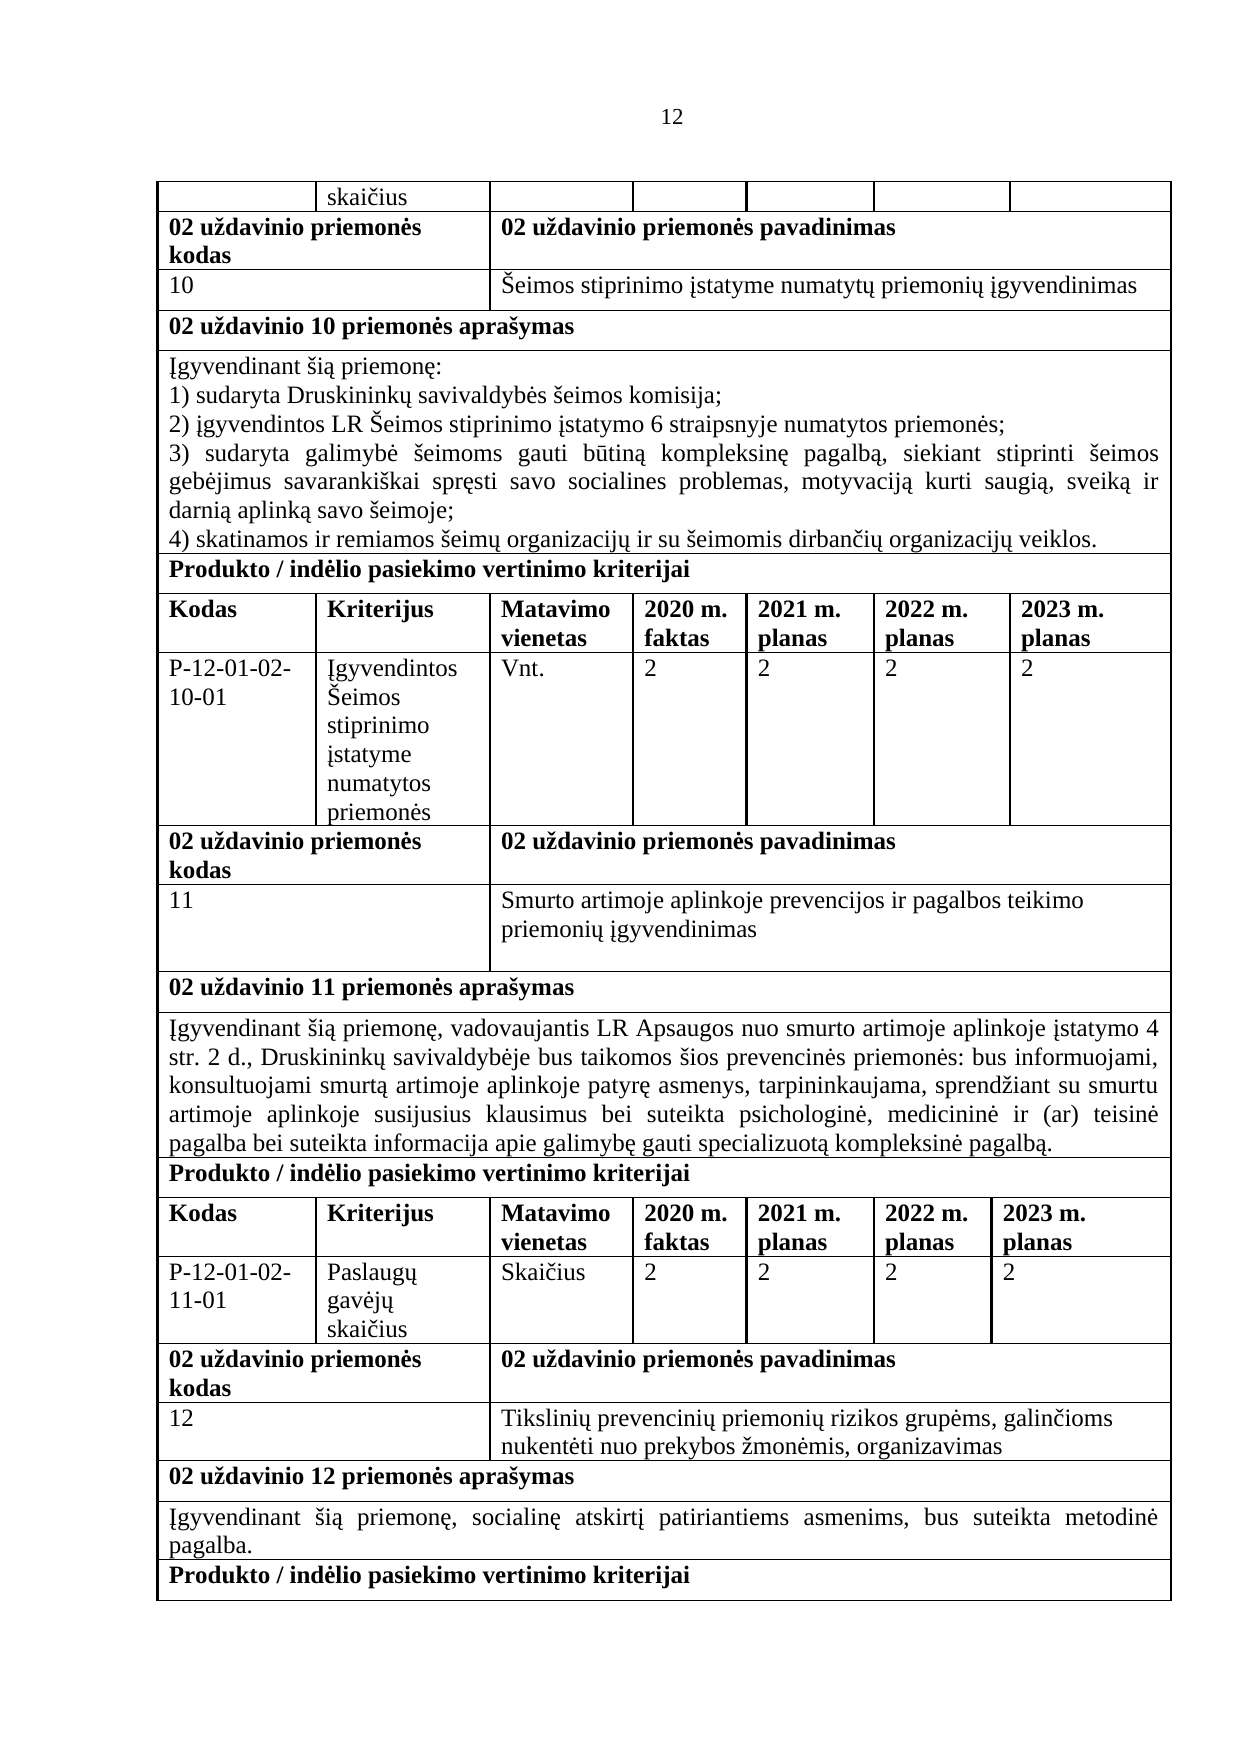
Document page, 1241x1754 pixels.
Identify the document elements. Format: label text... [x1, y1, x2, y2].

table_cell Smurto artimoje aplinkoje prevencijos ir pagalbos teikimo priemonių įgyvendinimas [491, 885, 1170, 971]
table_cell 02 uždavinio priemonės kodas [159, 826, 489, 884]
table_cell 02 uždavinio 12 priemonės aprašymas [159, 1461, 1170, 1501]
table_cell 02 uždavinio priemonės pavadinimas [491, 1344, 1170, 1402]
table_cell 2022 m. planas [875, 594, 1009, 652]
table_cell [1172, 1460, 1178, 1501]
table_cell [1172, 350, 1178, 553]
table_cell [1172, 1559, 1178, 1600]
table_cell 2022 m. planas [875, 1198, 990, 1256]
table_cell [1172, 1012, 1178, 1157]
table_cell [1172, 1343, 1178, 1402]
table_cell 2 [993, 1257, 1170, 1343]
table_cell [1172, 971, 1178, 1012]
table_cell 02 uždavinio priemonės kodas [159, 212, 489, 269]
table_cell Įgyvendintos Šeimos stiprinimo įstatyme numatytos priemonės [317, 653, 489, 825]
table_cell Produkto / indėlio pasiekimo vertinimo kriterijai [159, 1158, 1170, 1197]
table_cell [1172, 1197, 1178, 1256]
table_cell 02 uždavinio priemonės pavadinimas [491, 826, 1170, 884]
table_cell Įgyvendinant šią priemonę: 1) sudaryta Druskininkų savivaldybės šeimos komisija; 2) įgyvendintos LR Šeimos stiprinimo įstatymo 6 straipsnyje numatytos priemonės; 3) sudaryta galimybė šeimoms gauti būtiną kompleksinę pagalbą, siekiant stiprinti šeimos gebėjimus savarankiškai spręsti savo socialines problemas, motyvaciją kurti saugią, sveiką ir darnią aplinką savo šeimoje; 4) skatinamos ir remiamos šeimų organizacijų ir su šeimomis dirbančių organizacijų veiklos. [159, 351, 1170, 553]
table_cell 2 [748, 1257, 873, 1343]
table_cell [1172, 1501, 1178, 1559]
table_cell 2 [875, 1257, 990, 1343]
table_cell 2021 m. planas [748, 1198, 873, 1256]
table_cell 2023 m. planas [1011, 594, 1170, 652]
table_cell [1172, 652, 1178, 825]
table_cell Šeimos stiprinimo įstatyme numatytų priemonių įgyvendinimas [491, 270, 1170, 310]
table_cell 12 [159, 1403, 489, 1460]
table_cell Paslaugų gavėjų skaičius [317, 1257, 489, 1343]
table_cell [1172, 269, 1178, 310]
table_cell P-12-01-02-10-01 [159, 653, 315, 825]
table_cell 02 uždavinio priemonės pavadinimas [491, 212, 1170, 269]
table_cell Matavimo vienetas [491, 594, 632, 652]
table_cell 2021 m. planas [748, 594, 873, 652]
table_cell 2 [1011, 653, 1170, 825]
table_cell [1172, 593, 1178, 652]
table_cell 2020 m. faktas [634, 1198, 745, 1256]
table_cell 02 uždavinio priemonės kodas [159, 1344, 489, 1402]
table_cell [1011, 182, 1170, 211]
table_cell 02 uždavinio 10 priemonės aprašymas [159, 311, 1170, 350]
table_cell 2 [634, 1257, 745, 1343]
table_cell Įgyvendinant šią priemonę, vadovaujantis LR Apsaugos nuo smurto artimoje aplinkoje įstatymo 4 str. 2 d., Druskininkų savivaldybėje bus taikomos šios prevencinės priemonės: bus informuojami, konsultuojami smurtą artimoje aplinkoje patyrę asmenys, tarpininkaujama, sprendžiant su smurtu artimoje aplinkoje susijusius klausimus bei suteikta psichologinė, medicininė ir (ar) teisinė pagalba bei suteikta informacija apie galimybę gauti specializuotą kompleksinė pagalbą. [159, 1013, 1170, 1157]
table_cell 02 uždavinio 11 priemonės aprašymas [159, 972, 1170, 1012]
table_cell Produkto / indėlio pasiekimo vertinimo kriterijai [159, 554, 1170, 593]
table_cell [1172, 310, 1178, 350]
table_cell Kodas [159, 1198, 315, 1256]
table_cell [634, 182, 745, 211]
table_cell [1172, 1402, 1178, 1460]
table_cell [1172, 825, 1178, 884]
table_cell Kodas [159, 594, 315, 652]
table_cell [1172, 1256, 1178, 1343]
table_cell Kriterijus [317, 1198, 489, 1256]
table_cell [1172, 884, 1178, 971]
table_cell Skaičius [491, 1257, 632, 1343]
table_cell [1172, 211, 1178, 269]
table_cell 2 [634, 653, 745, 825]
table_cell Įgyvendinant šią priemonę, socialinę atskirtį patiriantiems asmenims, bus suteikta metodinė pagalba. [159, 1502, 1170, 1559]
table_cell 10 [159, 270, 489, 310]
table_cell [491, 182, 632, 211]
table_cell Produkto / indėlio pasiekimo vertinimo kriterijai [159, 1560, 1170, 1600]
table_cell 2 [875, 653, 1009, 825]
table_cell [875, 182, 1009, 211]
table_cell 2023 m. planas [993, 1198, 1170, 1256]
table_cell 2 [748, 653, 873, 825]
table_cell Vnt. [491, 653, 632, 825]
table_cell [1172, 1157, 1178, 1197]
table_cell [1172, 553, 1178, 593]
table_cell P-12-01-02-11-01 [159, 1257, 315, 1343]
table_cell Tikslinių prevencinių priemonių rizikos grupėms, galinčioms nukentėti nuo prekybos žmonėmis, organizavimas [491, 1403, 1170, 1460]
table_cell Kriterijus [317, 594, 489, 652]
table_cell 11 [159, 885, 489, 971]
table_cell [1172, 181, 1178, 211]
table_cell [159, 182, 315, 211]
table_cell 2020 m. faktas [634, 594, 745, 652]
table_cell [748, 182, 873, 211]
table_cell Matavimo vienetas [491, 1198, 632, 1256]
table_cell skaičius [317, 182, 489, 211]
